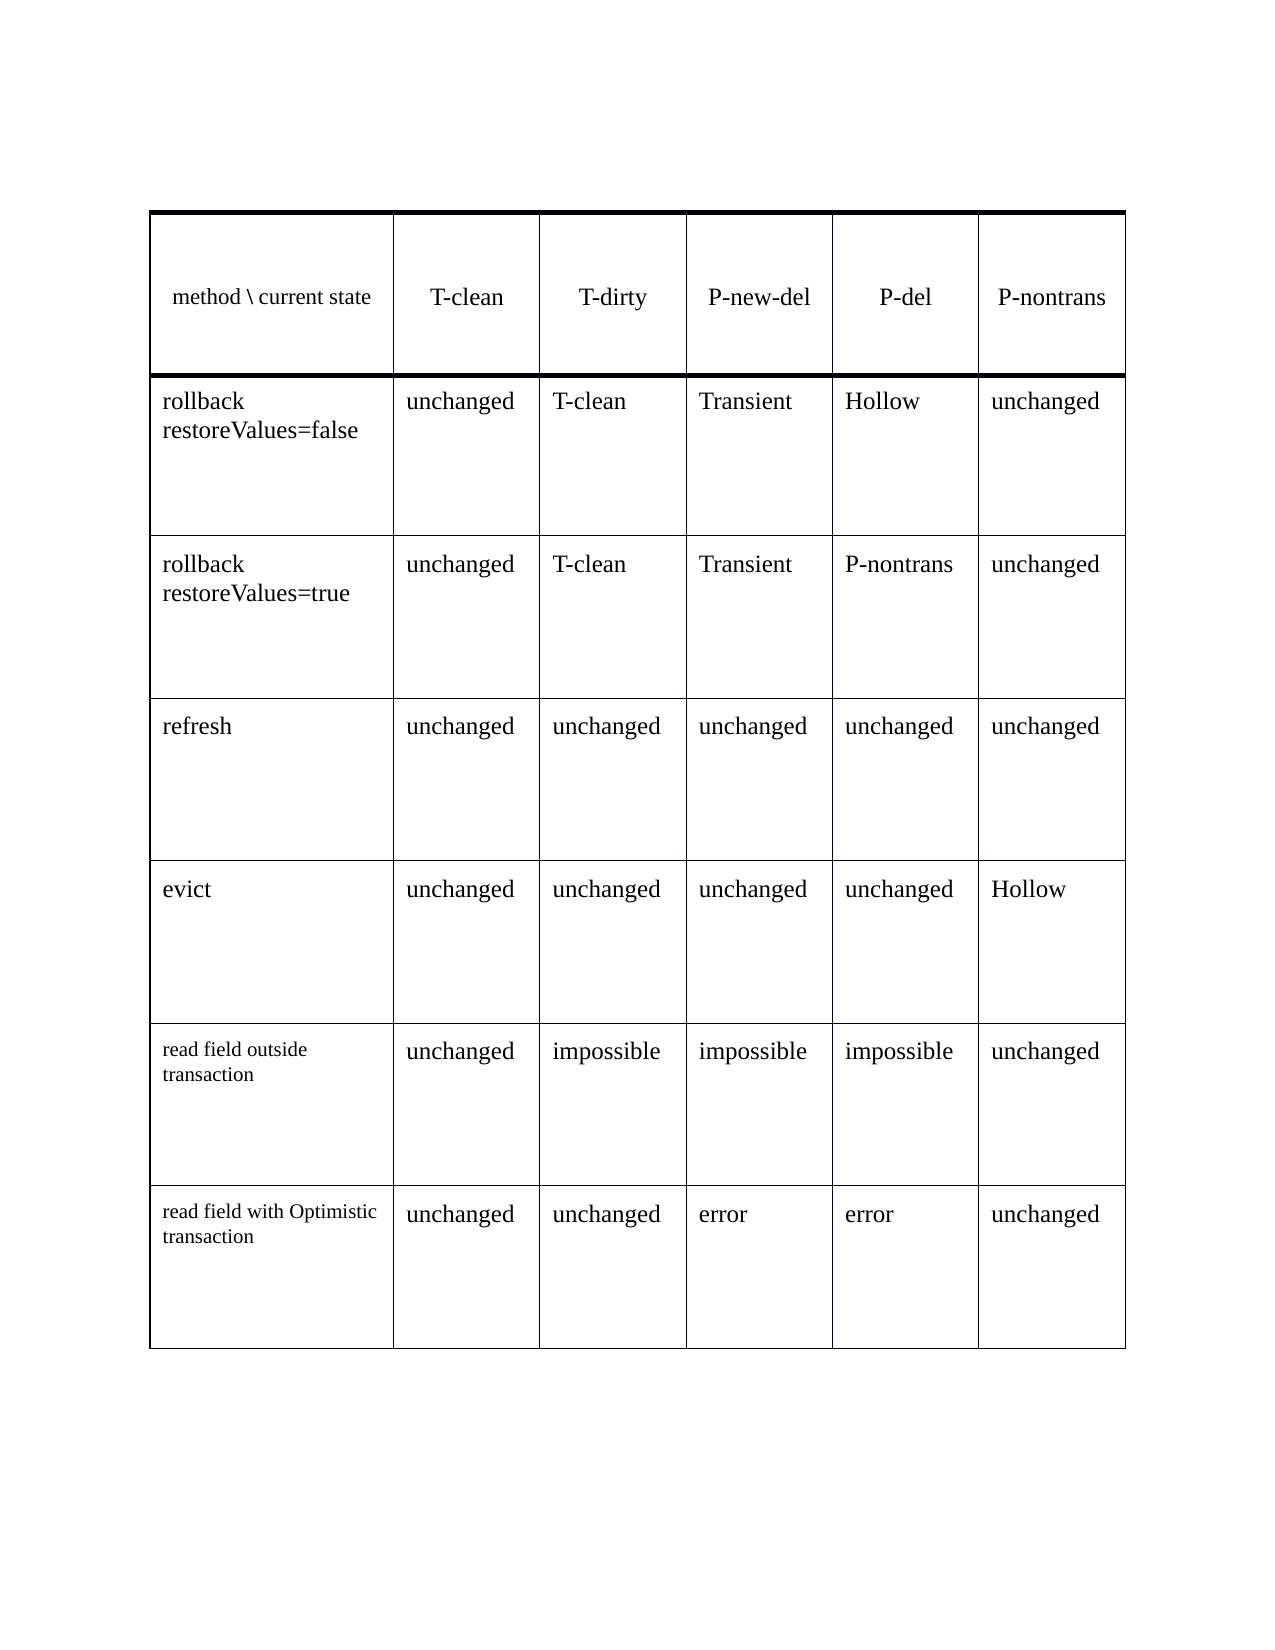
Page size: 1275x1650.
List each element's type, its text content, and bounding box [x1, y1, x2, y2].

table_cell Hollow [979, 861, 1125, 1022]
table_cell T-clean [540, 378, 686, 535]
table_cell unchanged [394, 699, 539, 860]
table_cell unchanged [394, 536, 539, 697]
table_header P-del [833, 215, 978, 372]
table_header T-dirty [540, 215, 686, 372]
table_cell unchanged [394, 1186, 539, 1347]
table_cell Hollow [833, 378, 978, 535]
table_cell unchanged [979, 378, 1125, 535]
table_cell unchanged [979, 699, 1125, 860]
table_cell error [687, 1186, 832, 1347]
table_cell unchanged [394, 1024, 539, 1185]
table_cell error [833, 1186, 978, 1347]
table_cell unchanged [540, 699, 686, 860]
table_cell read field with Optimistic transaction [151, 1186, 393, 1347]
table_cell unchanged [979, 536, 1125, 697]
table_header T-clean [394, 215, 539, 372]
table_cell impossible [540, 1024, 686, 1185]
table_cell refresh [151, 699, 393, 860]
table_cell unchanged [540, 861, 686, 1022]
table_cell Transient [687, 536, 832, 697]
table_cell impossible [687, 1024, 832, 1185]
table_cell impossible [833, 1024, 978, 1185]
table_cell unchanged [979, 1024, 1125, 1185]
table_cell unchanged [394, 378, 539, 535]
table_cell evict [151, 861, 393, 1022]
table_cell read field outside transaction [151, 1024, 393, 1185]
table_header P-nontrans [979, 215, 1125, 372]
table_cell Transient [687, 378, 832, 535]
table_header P-new-del [687, 215, 832, 372]
table_cell unchanged [540, 1186, 686, 1347]
table_cell unchanged [687, 699, 832, 860]
table_cell rollback restoreValues=false [151, 378, 393, 535]
table_cell rollback restoreValues=true [151, 536, 393, 697]
table_header method \ current state [151, 215, 393, 372]
table_cell unchanged [979, 1186, 1125, 1347]
table_cell unchanged [833, 699, 978, 860]
table_cell unchanged [394, 861, 539, 1022]
table_cell P-nontrans [833, 536, 978, 697]
table_cell T-clean [540, 536, 686, 697]
table_cell unchanged [833, 861, 978, 1022]
table_cell unchanged [687, 861, 832, 1022]
